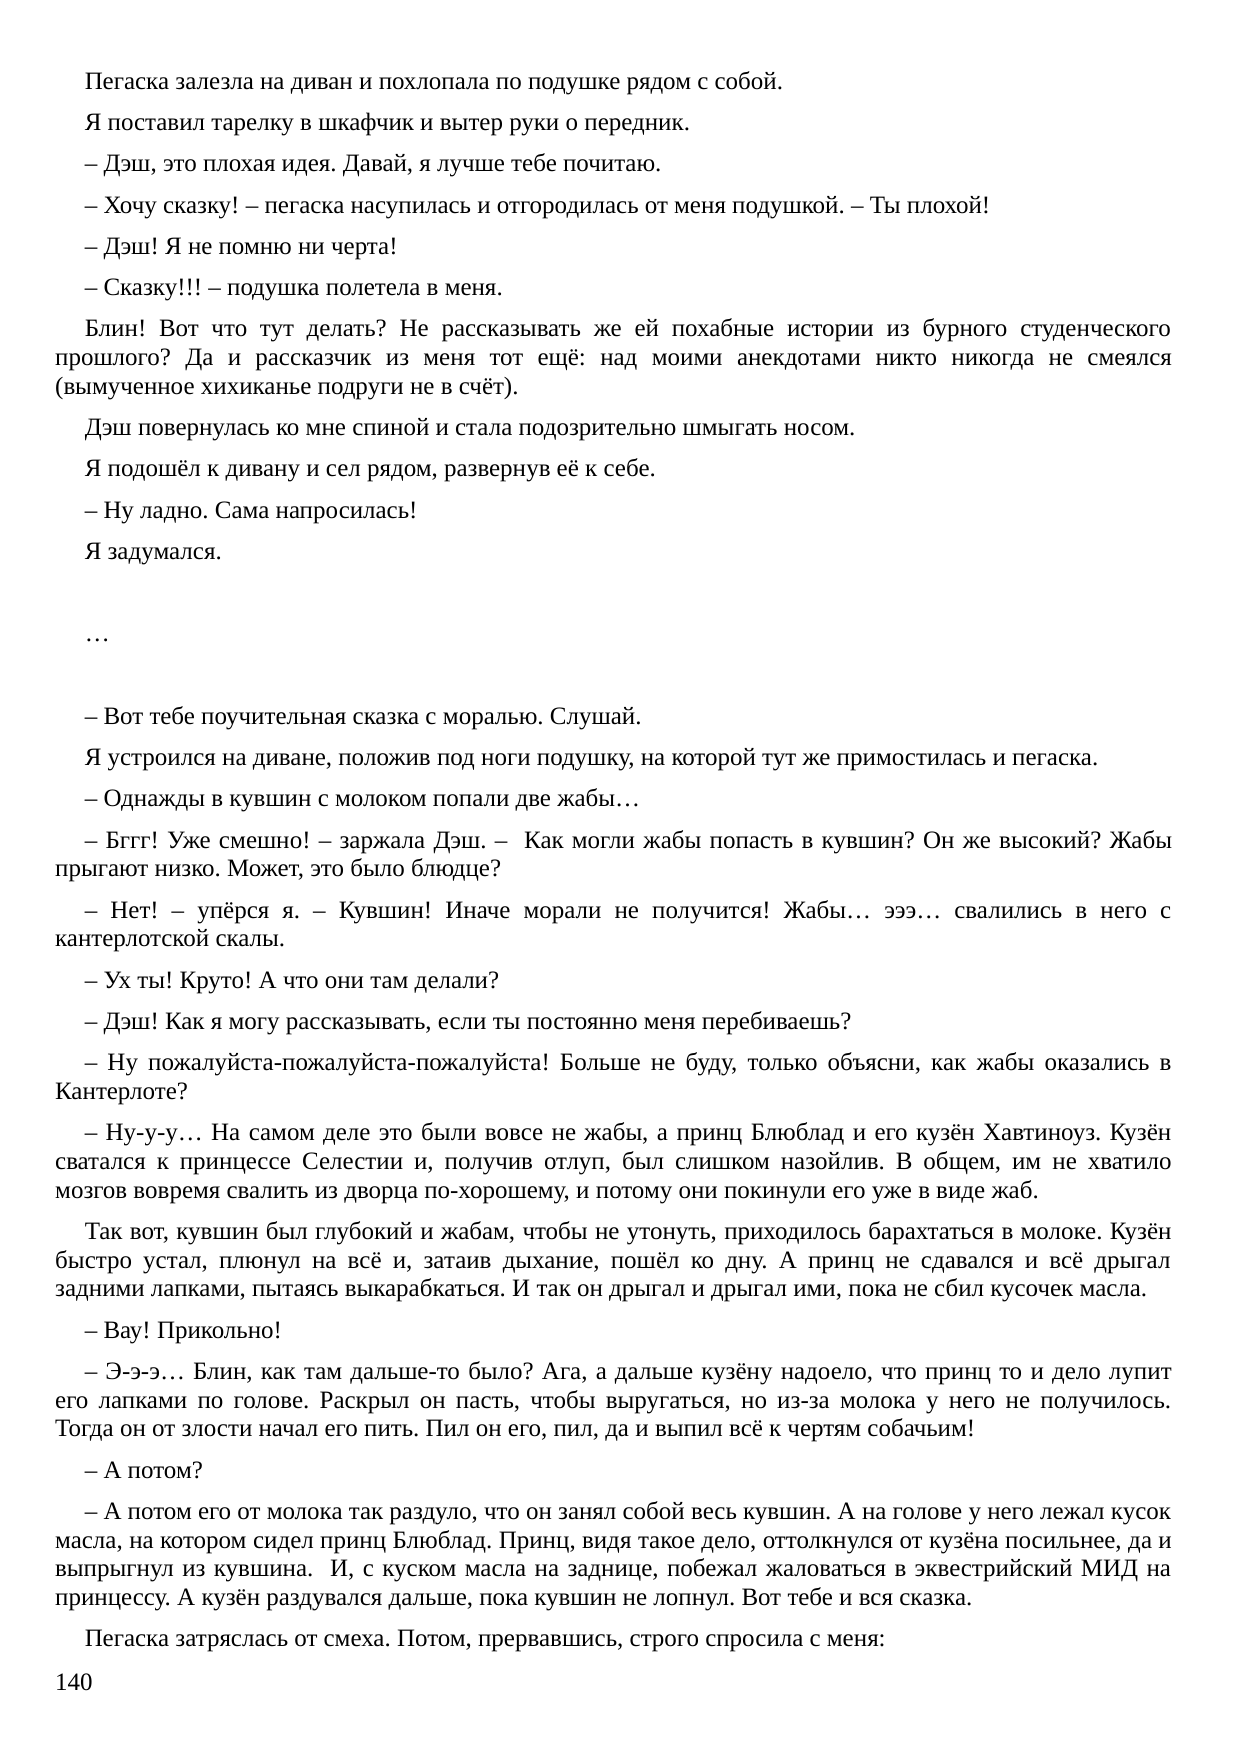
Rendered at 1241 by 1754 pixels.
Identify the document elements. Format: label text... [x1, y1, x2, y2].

text – А потом? [55, 1455, 1173, 1483]
text – Нет! – упёрся я. – Кувшин! Иначе морали не получится! Жабы… эээ… свалились в него с кантерлотской скалы. [55, 895, 1173, 952]
text – Ну-у-у… На самом деле это были вовсе не жабы, а принц Блюблад и его кузён Хавтиноуз. Кузён сватался к принцессе Селестии и, получив отлуп, был слишком назойлив. В общем, им не хватило мозгов вовремя свалить из дворца по-хорошему, и потому они покинули его уже в виде жаб. [55, 1117, 1173, 1203]
text – Э-э-э… Блин, как там дальше-то было? Ага, а дальше кузёну надоело, что принц то и дело лупит его лапками по голове. Раскрыл он пасть, чтобы выругаться, но из-за молока у него не получилось. Тогда он от злости начал его пить. Пил он его, пил, да и выпил всё к чертям собачьим! [55, 1356, 1173, 1442]
text … [55, 618, 1173, 647]
text – Хочу сказку! – пегаска насупилась и отгородилась от меня подушкой. – Ты плохой! [55, 190, 1173, 218]
text Я устроился на диване, положив под ноги подушку, на которой тут же примостилась и пегаска. [55, 742, 1173, 771]
text – Сказку!!! – подушка полетела в меня. [55, 272, 1173, 301]
text Так вот, кувшин был глубокий и жабам, чтобы не утонуть, приходилось барахтаться в молоке. Кузён быстро устал, плюнул на всё и, затаив дыхание, пошёл ко дну. А принц не сдавался и всё дрыгал задними лапками, пытаясь выкарабкаться. И так он дрыгал и дрыгал ими, пока не сбил кусочек масла. [55, 1216, 1173, 1302]
text Я поставил тарелку в шкафчик и вытер руки о передник. [55, 107, 1173, 136]
text – Бггг! Уже смешно! – заржала Дэш. – Как могли жабы попасть в кувшин? Он же высокий? Жабы прыгают низко. Может, это было блюдце? [55, 825, 1173, 882]
text – Ну ладно. Сама напросилась! [55, 495, 1173, 523]
text Я задумался. [55, 536, 1173, 565]
text Дэш повернулась ко мне спиной и стала подозрительно шмыгать носом. [55, 412, 1173, 441]
text – Ну пожалуйста-пожалуйста-пожалуйста! Больше не буду, только объясни, как жабы оказались в Кантерлоте? [55, 1047, 1173, 1105]
text Пегаска затряслась от смеха. Потом, прервавшись, строго спросила с меня: [55, 1623, 1173, 1652]
text – Ух ты! Круто! А что они там делали? [55, 965, 1173, 993]
text – Дэш, это плохая идея. Давай, я лучше тебе почитаю. [55, 148, 1173, 177]
text – А потом его от молока так раздуло, что он занял собой весь кувшин. А на голове у него лежал кусок масла, на котором сидел принц Блюблад. Принц, видя такое дело, оттолкнулся от кузёна посильнее, да и выпрыгнул из кувшина. И, с куском масла на заднице, побежал жаловаться в эквестрийский МИД на принцессу. А кузён раздувался дальше, пока кувшин не лопнул. Вот тебе и вся сказка. [55, 1496, 1173, 1611]
text – Однажды в кувшин с молоком попали две жабы… [55, 783, 1173, 812]
text – Вау! Прикольно! [55, 1315, 1173, 1343]
text Я подошёл к дивану и сел рядом, развернув её к себе. [55, 453, 1173, 482]
text – Вот тебе поучительная сказка с моралью. Слушай. [55, 701, 1173, 730]
text – Дэш! Как я могу рассказывать, если ты постоянно меня перебиваешь? [55, 1006, 1173, 1035]
text – Дэш! Я не помню ни черта! [55, 231, 1173, 260]
text Пегаска залезла на диван и похлопала по подушке рядом с собой. [55, 66, 1173, 95]
text Блин! Вот что тут делать? Не рассказывать же ей похабные истории из бурного студенческого прошлого? Да и рассказчик из меня тот ещё: над моими анекдотами никто никогда не смеялся (вымученное хихиканье подруги не в счёт). [55, 313, 1173, 400]
